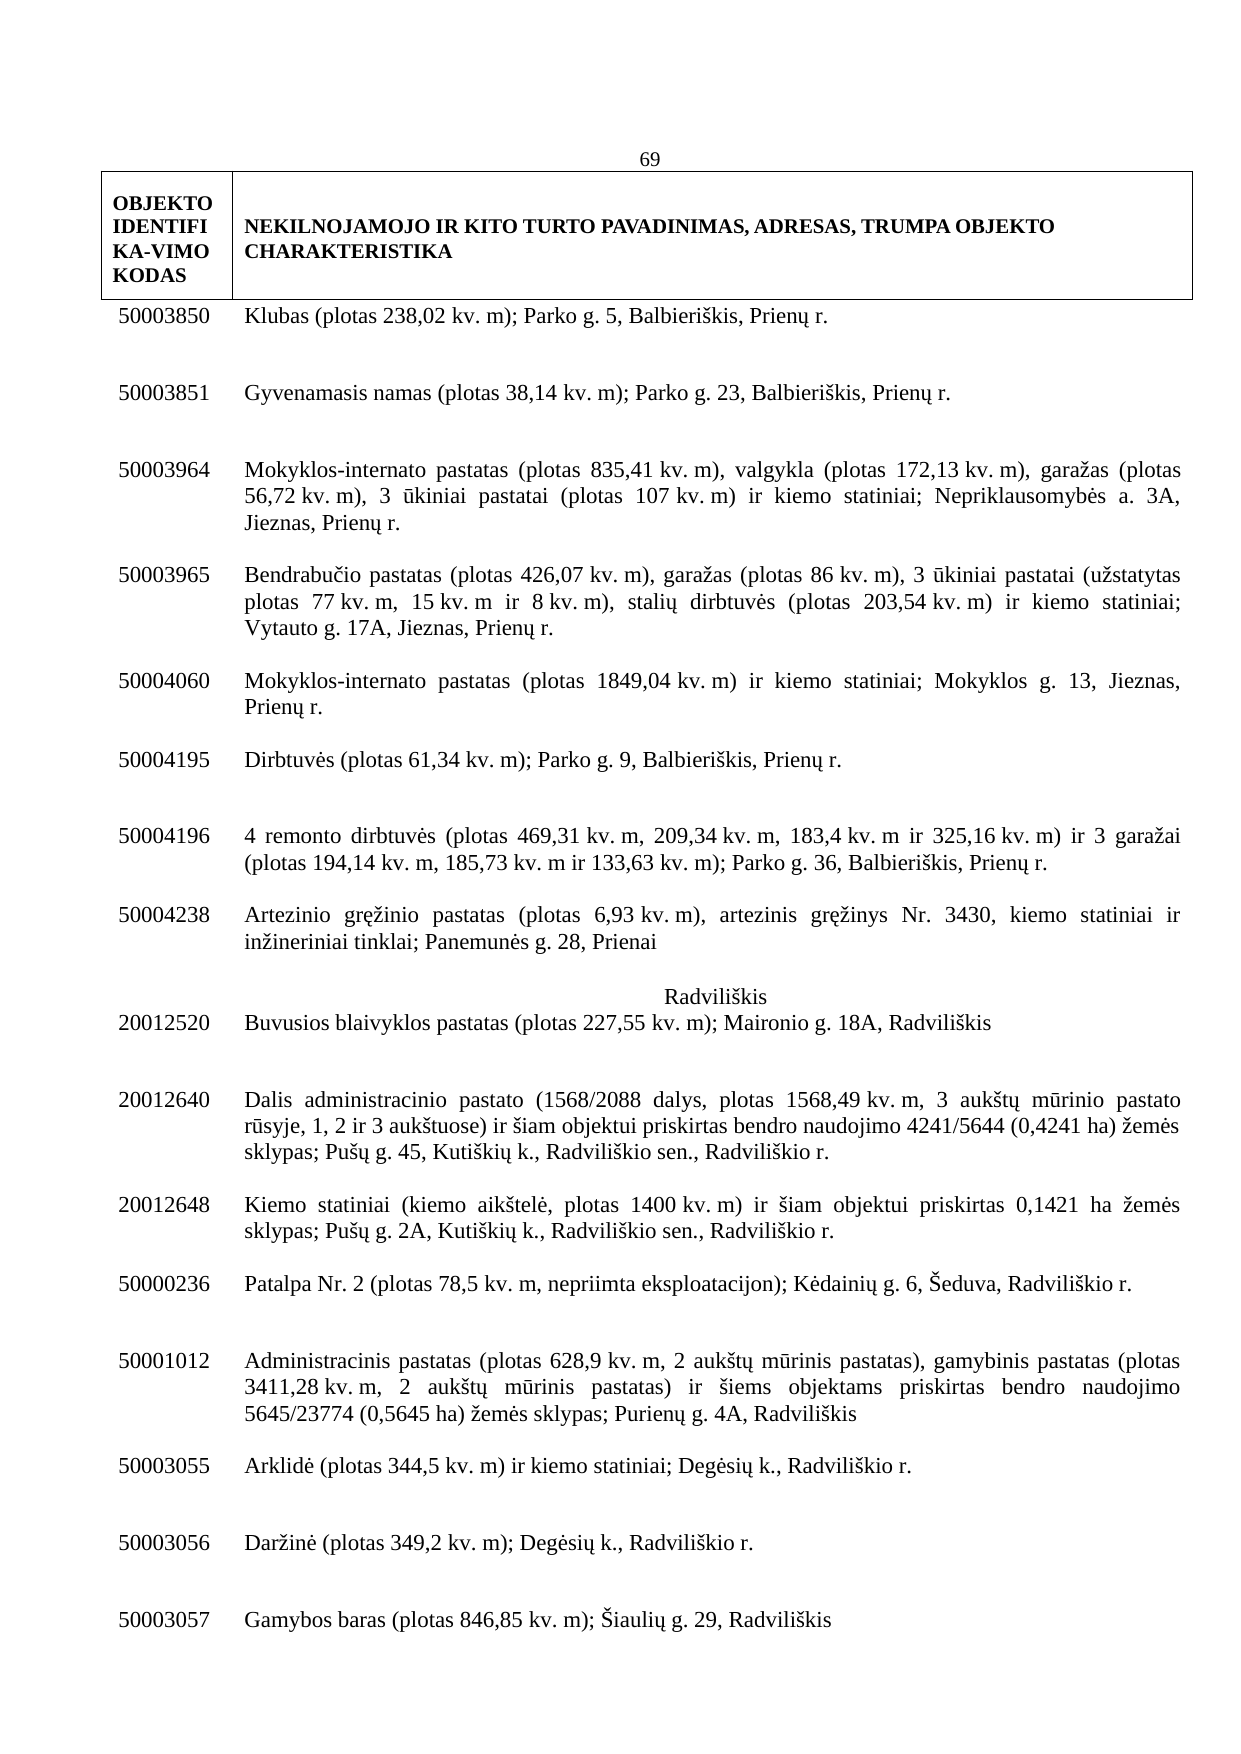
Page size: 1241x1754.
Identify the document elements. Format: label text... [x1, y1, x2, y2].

table_cell [101, 1579, 1198, 1606]
table_cell [1193, 1270, 1198, 1321]
table_cell Gamybos baras (plotas 846,85 kv. m); Šiaulių g. 29, Radviliškis [233, 1606, 1192, 1656]
table_cell [101, 1059, 1198, 1086]
table_cell [101, 1321, 1198, 1347]
table_cell 50003057 [101, 1606, 233, 1656]
table_cell Klubas (plotas 238,02 kv. m); Parko g. 5, Balbieriškis, Prienų r. [233, 303, 1192, 353]
table_cell 50003965 [101, 561, 233, 640]
table_cell [1193, 561, 1198, 640]
table_cell [101, 875, 1198, 902]
table_cell 50000236 [101, 1270, 233, 1321]
table_cell 50004060 [101, 667, 233, 719]
table_cell Bendrabučio pastatas (plotas 426,07 kv. m), garažas (plotas 86 kv. m), 3 ūkiniai pastatai (užstatytas plotas 77 kv. m, 15 kv. m ir 8 kv. m), stalių dirbtuvės (plotas 203,54 kv. m) ir kiemo statiniai; Vytauto g. 17A, Jieznas, Prienų r. [233, 561, 1192, 640]
table_cell 20012648 [101, 1191, 233, 1244]
table_cell [101, 1244, 1198, 1270]
table_cell [101, 796, 1198, 822]
table_cell Daržinė (plotas 349,2 kv. m); Degėsių k., Radviliškio r. [233, 1529, 1192, 1579]
table_cell [1193, 1009, 1198, 1059]
table_cell [1193, 1191, 1198, 1244]
table_cell Arklidė (plotas 344,5 kv. m) ir kiemo statiniai; Degėsių k., Radviliškio r. [233, 1452, 1192, 1503]
table_cell [1193, 1529, 1198, 1579]
table_cell [1193, 1606, 1198, 1656]
table_cell [1193, 1347, 1198, 1426]
table_cell Buvusios blaivyklos pastatas (plotas 227,55 kv. m); Maironio g. 18A, Radviliškis [233, 1009, 1192, 1059]
table_cell [101, 535, 1198, 561]
table_cell 50003850 [101, 303, 233, 353]
table_cell [1193, 1086, 1198, 1165]
table_cell 50003964 [101, 456, 233, 535]
table_cell [1193, 823, 1198, 875]
table_cell 50003851 [101, 379, 233, 429]
table_cell [1193, 746, 1198, 796]
table_cell 4 remonto dirbtuvės (plotas 469,31 kv. m, 209,34 kv. m, 183,4 kv. m ir 325,16 kv. m) ir 3 garažai (plotas 194,14 kv. m, 185,73 kv. m ir 133,63 kv. m); Parko g. 36, Balbieriškis, Prienų r. [233, 823, 1192, 875]
table_cell [1193, 902, 1198, 954]
table_cell [101, 430, 1198, 456]
table_cell [101, 640, 1198, 667]
table_cell 20012520 [101, 1009, 233, 1059]
table_cell [1193, 303, 1198, 353]
table_cell [1193, 1452, 1198, 1503]
table_cell Mokyklos-internato pastatas (plotas 1849,04 kv. m) ir kiemo statiniai; Mokyklos g. 13, Jieznas, Prienų r. [233, 667, 1192, 719]
table_cell 20012640 [101, 1086, 233, 1165]
table_cell [1193, 379, 1198, 429]
table_cell 50004238 [101, 902, 233, 954]
table_cell Radviliškis [233, 983, 1198, 1009]
table_cell Mokyklos-internato pastatas (plotas 835,41 kv. m), valgykla (plotas 172,13 kv. m), garažas (plotas 56,72 kv. m), 3 ūkiniai pastatai (plotas 107 kv. m) ir kiemo statiniai; Nepriklausomybės a. 3A, Jieznas, Prienų r. [233, 456, 1192, 535]
table_cell [1193, 456, 1198, 535]
table_cell Gyvenamasis namas (plotas 38,14 kv. m); Parko g. 23, Balbieriškis, Prienų r. [233, 379, 1192, 429]
table_cell 50001012 [101, 1347, 233, 1426]
table_cell Dirbtuvės (plotas 61,34 kv. m); Parko g. 9, Balbieriškis, Prienų r. [233, 746, 1192, 796]
table_cell [101, 1426, 1198, 1452]
table_cell Administracinis pastatas (plotas 628,9 kv. m, 2 aukštų mūrinis pastatas), gamybinis pastatas (plotas 3411,28 kv. m, 2 aukštų mūrinis pastatas) ir šiems objektams priskirtas bendro naudojimo 5645/23774 (0,5645 ha) žemės sklypas; Purienų g. 4A, Radviliškis [233, 1347, 1192, 1426]
table_cell Patalpa Nr. 2 (plotas 78,5 kv. m, nepriimta eksploatacijon); Kėdainių g. 6, Šeduva, Radviliškio r. [233, 1270, 1192, 1321]
table_cell [101, 954, 1198, 981]
table_cell [1193, 667, 1198, 719]
table_cell 50003056 [101, 1529, 233, 1579]
table_cell [101, 1503, 1198, 1529]
table_cell Kiemo statiniai (kiemo aikštelė, plotas 1400 kv. m) ir šiam objektui priskirtas 0,1421 ha žemės sklypas; Pušų g. 2A, Kutiškių k., Radviliškio sen., Radviliškio r. [233, 1191, 1192, 1244]
table_cell 50004196 [101, 823, 233, 875]
table_cell Dalis administracinio pastato (1568/2088 dalys, plotas 1568,49 kv. m, 3 aukštų mūrinio pastato rūsyje, 1, 2 ir 3 aukštuose) ir šiam objektui priskirtas bendro naudojimo 4241/5644 (0,4241 ha) žemės sklypas; Pušų g. 45, Kutiškių k., Radviliškio sen., Radviliškio r. [233, 1086, 1192, 1165]
table_cell [101, 353, 1198, 379]
table_cell 50003055 [101, 1452, 233, 1503]
table_cell [101, 720, 1198, 746]
table_cell Artezinio gręžinio pastatas (plotas 6,93 kv. m), artezinis gręžinys Nr. 3430, kiemo statiniai ir inžineriniai tinklai; Panemunės g. 28, Prienai [233, 902, 1192, 954]
table_cell [101, 1165, 1198, 1191]
table_cell [101, 983, 233, 1009]
table_cell 50004195 [101, 746, 233, 796]
